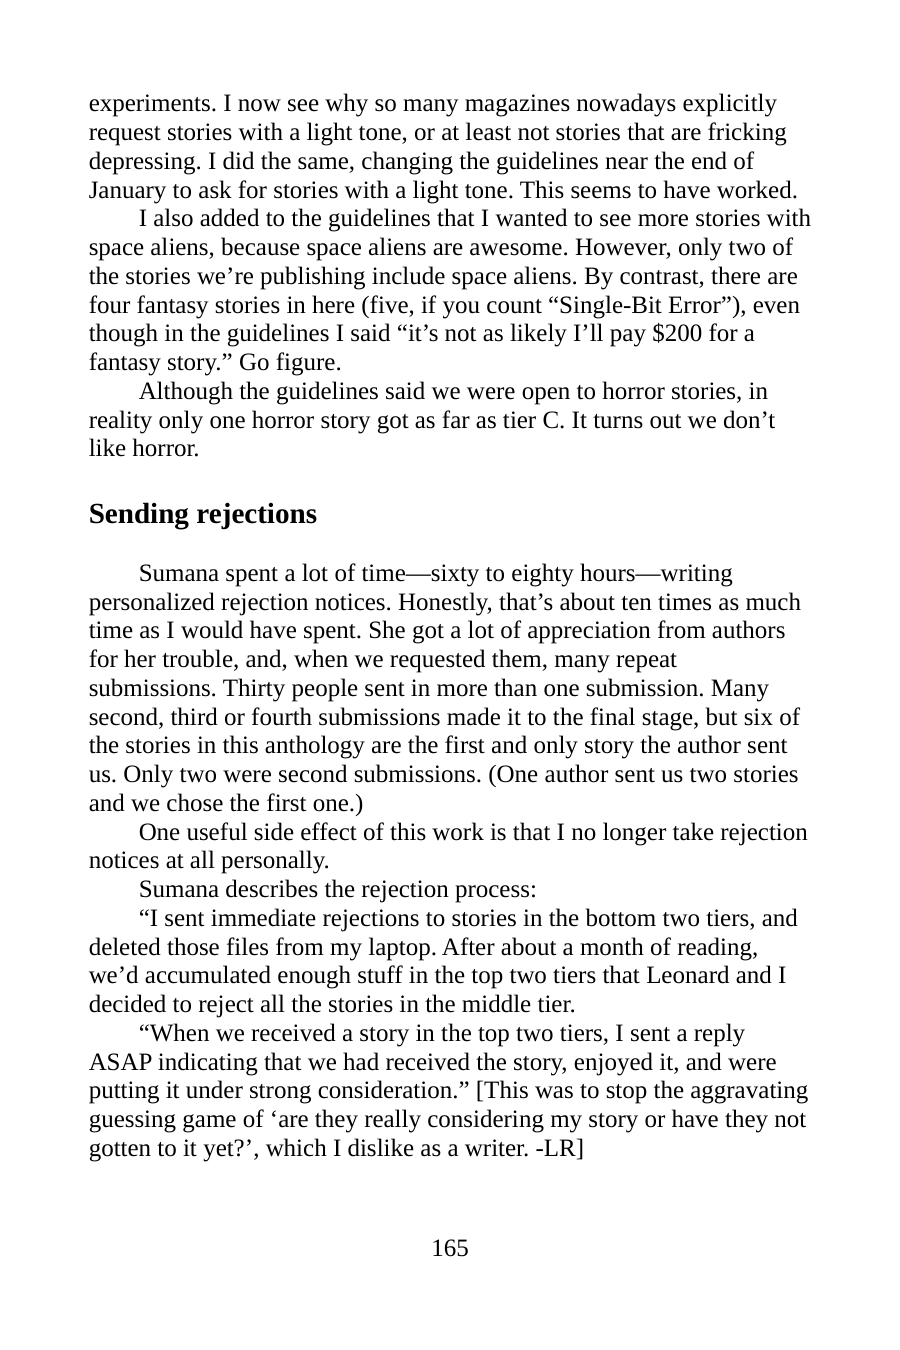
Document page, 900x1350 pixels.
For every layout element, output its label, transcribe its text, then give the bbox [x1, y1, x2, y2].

text Sumana describes the rejection process: [88, 874, 811, 903]
text Sumana spent a lot of time—sixty to eighty hours—writing personalized rejection notices. Honestly, that’s about ten times as much time as I would have spent. She got a lot of appreciation from authors for her trouble, and, when we requested them, many repeat submissions. Thirty people sent in more than one submission. Many second, third or fourth submissions made it to the final stage, but six of the stories in this anthology are the first and only story the author sent us. Only two were second submissions. (One author sent us two stories and we chose the first one.) [88, 558, 811, 817]
subtitle Sending rejections [88, 496, 811, 529]
text I also added to the guidelines that I wanted to see more stories with space aliens, because space aliens are awesome. However, only two of the stories we’re publishing include space aliens. By contrast, there are four fantasy stories in here (five, if you count “Single-Bit Error”), even though in the guidelines I said “it’s not as likely I’ll pay $200 for a fantasy story.” Go figure. [88, 203, 811, 376]
text “When we received a story in the top two tiers, I sent a reply ASAP indicating that we had received the story, enjoyed it, and were putting it under strong consideration.” [This was to stop the aggravating guessing game of ‘are they really considering my story or have they not gotten to it yet?’, which I dislike as a writer. -LR] [88, 1018, 811, 1162]
text Although the guidelines said we were open to horror stories, in reality only one horror story got as far as tier C. It turns out we don’t like horror. [88, 376, 811, 462]
text “I sent immediate rejections to stories in the bottom two tiers, and deleted those files from my laptop. After about a month of reading, we’d accumulated enough stuff in the top two tiers that Leonard and I decided to reject all the stories in the middle tier. [88, 903, 811, 1018]
text One useful side effect of this work is that I no longer take rejection notices at all personally. [88, 817, 811, 874]
text experiments. I now see why so many magazines nowadays explicitly request stories with a light tone, or at least not stories that are fricking depressing. I did the same, changing the guidelines near the end of January to ask for stories with a light tone. This seems to have worked. [88, 88, 811, 203]
